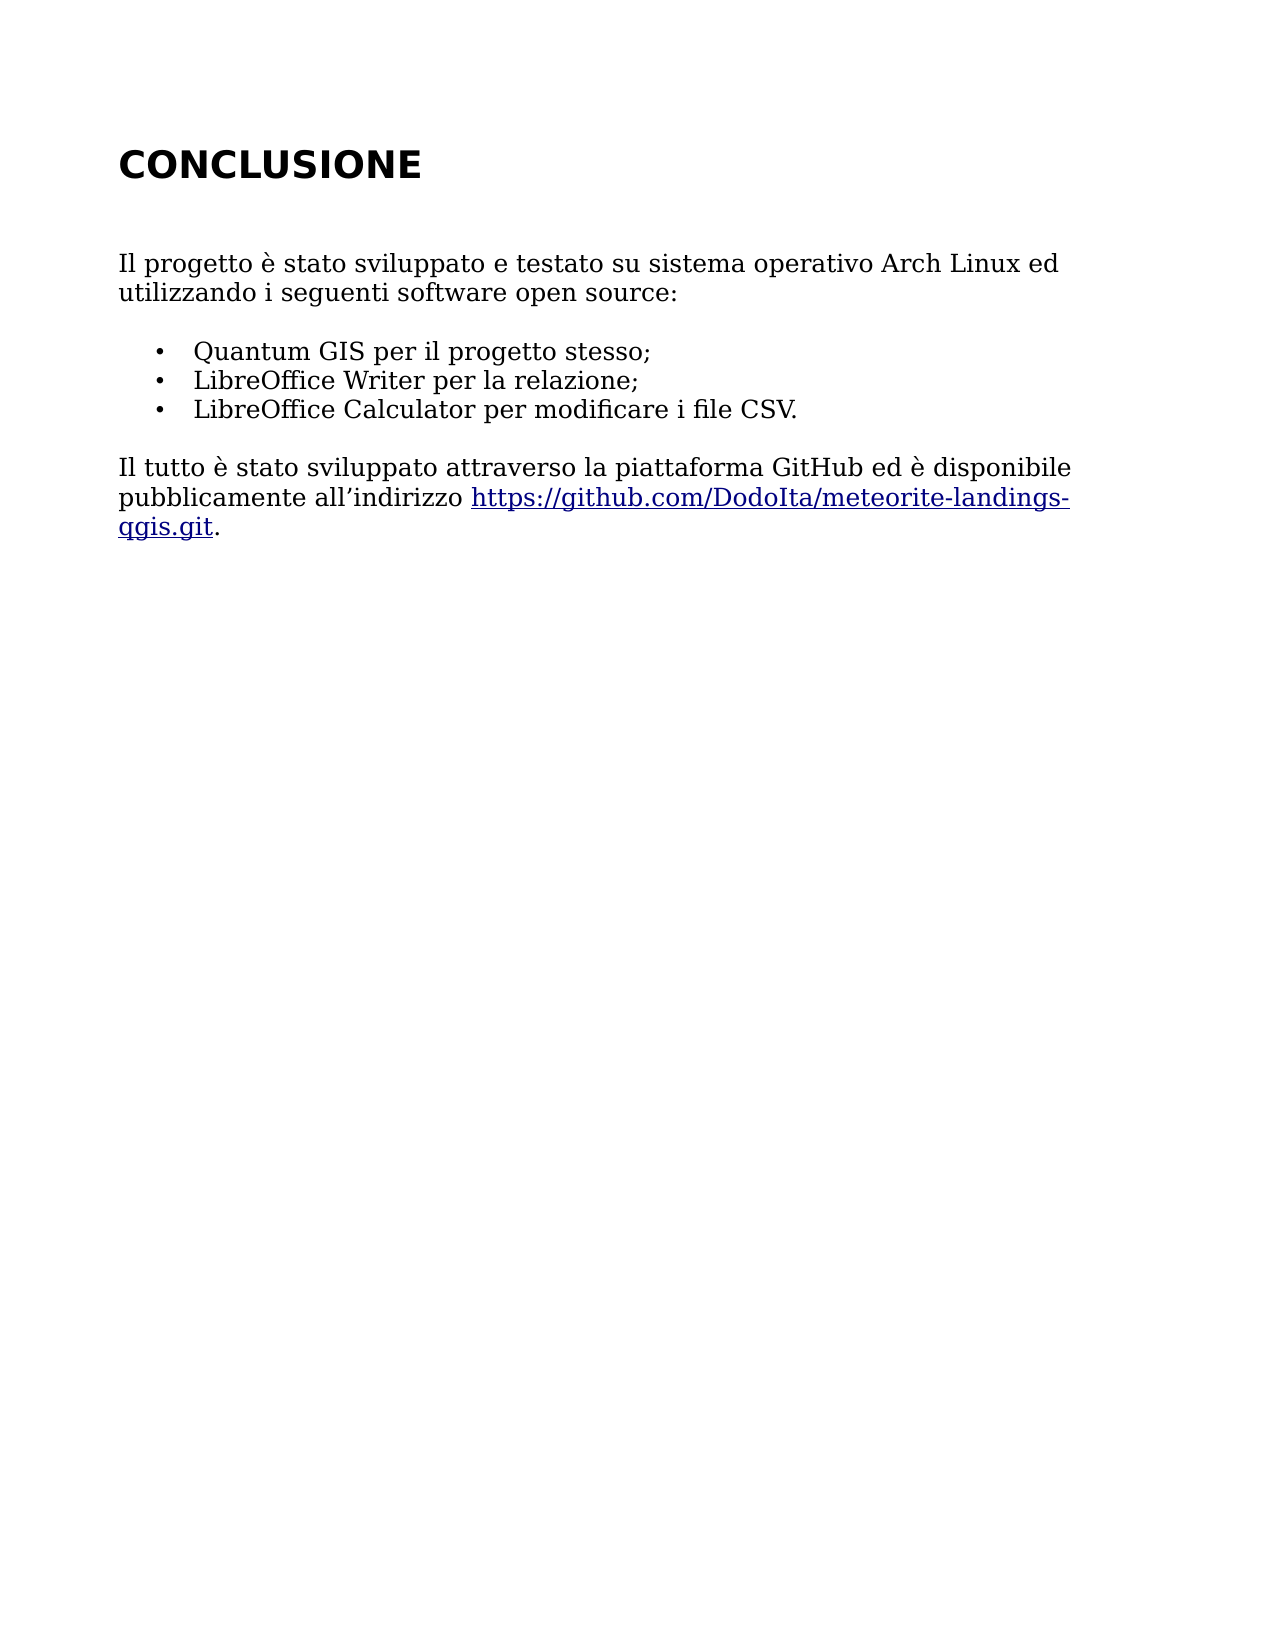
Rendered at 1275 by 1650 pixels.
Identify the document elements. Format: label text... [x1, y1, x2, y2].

subtitle CONCLUSIONE [118, 143, 1157, 187]
text Il tutto è stato sviluppato attraverso la piattaforma GitHub ed è disponibile pubblicamente all’indirizzo https://github.com/DodoIta/meteorite-landings-qgis.git. [118, 453, 1157, 541]
list Quantum GIS per il progetto stesso; [156, 337, 1157, 366]
list LibreOffice Writer per la relazione; [156, 366, 1157, 395]
text Il progetto è stato sviluppato e testato su sistema operativo Arch Linux ed utilizzando i seguenti software open source: [118, 249, 1157, 308]
list LibreOffice Calculator per modificare i file CSV. [156, 395, 1157, 424]
